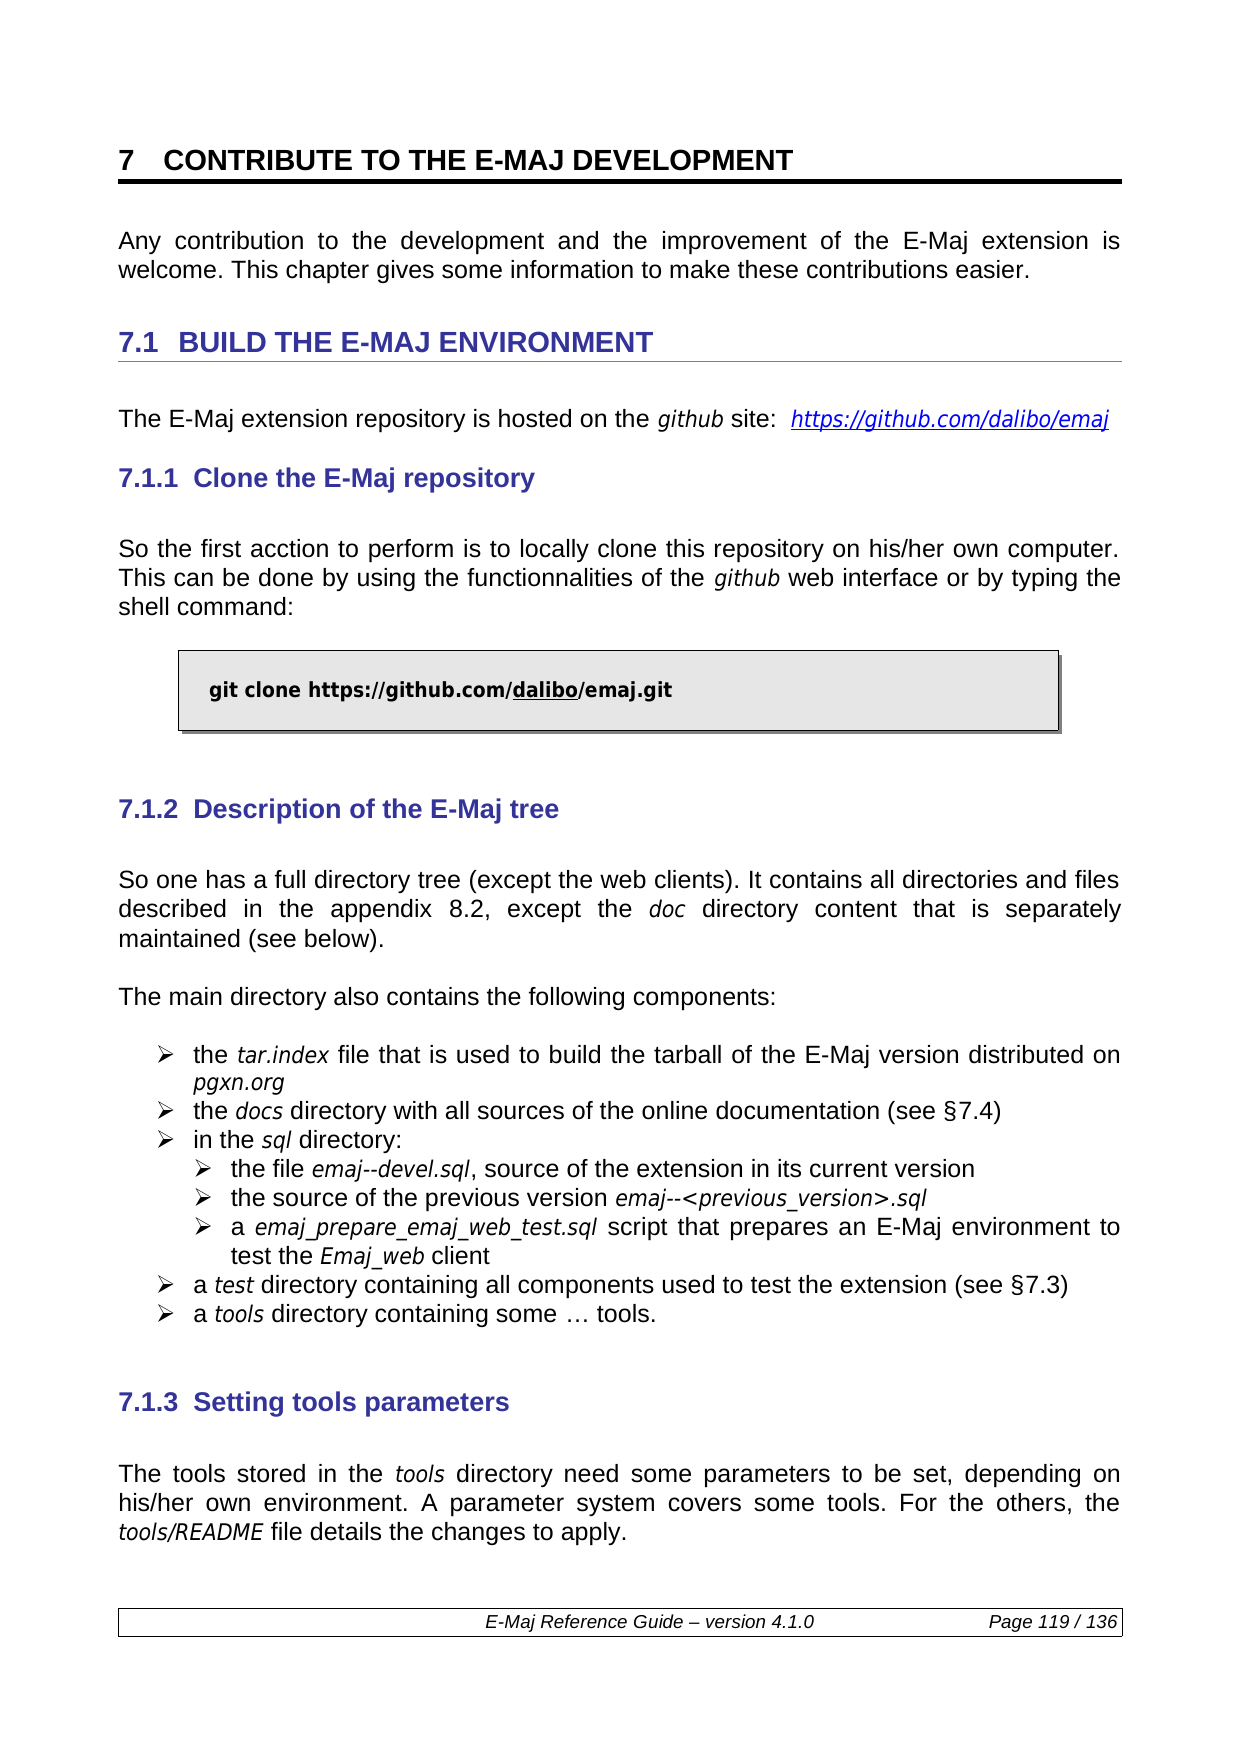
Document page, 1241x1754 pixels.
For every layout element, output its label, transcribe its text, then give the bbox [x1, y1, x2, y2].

subtitle Clone the E-Maj repository [118, 462, 1122, 493]
text So one has a full directory tree (except the web clients). It contains all directories and files described in the appendix 8.2, except the doc directory content that is separately maintained (see below). [118, 865, 1122, 952]
subtitle Contribute to the E-Maj development [118, 143, 1122, 179]
list a emaj_prepare_emaj_web_test.sql script that prepares an E-Maj environment to test the Emaj_web client [193, 1212, 1122, 1270]
list the tar.index file that is used to build the tarball of the E-Maj version distributed on pgxn.org [156, 1040, 1122, 1096]
text The tools stored in the tools directory need some parameters to be set, depending on his/her own environment. A parameter system covers some tools. For the others, the tools/README file details the changes to apply. [118, 1459, 1122, 1546]
subtitle Setting tools parameters [118, 1386, 1122, 1417]
subtitle Description of the E-Maj tree [118, 793, 1122, 824]
list a test directory containing all components used to test the extension (see §7.3) [156, 1270, 1122, 1299]
list in the sql directory: [156, 1125, 1122, 1154]
subtitle Build the E-Maj environment [118, 325, 1122, 361]
list the file emaj--devel.sql, source of the extension in its current version [193, 1154, 1122, 1183]
list the docs directory with all sources of the online documentation (see §7.4) [156, 1096, 1122, 1125]
text The main directory also contains the following components: [118, 982, 1122, 1011]
text git clone https://github.com/dalibo/emaj.git [179, 675, 1058, 699]
text Any contribution to the development and the improvement of the E-Maj extension is welcome. This chapter gives some information to make these contributions easier. [118, 226, 1122, 284]
text The E-Maj extension repository is hosted on the github site: https://github.com/dalibo/emaj [118, 403, 1122, 432]
list a tools directory containing some … tools. [156, 1299, 1122, 1328]
text So the first acction to perform is to locally clone this repository on his/her own computer. This can be done by using the functionnalities of the github web interface or by typing the shell command: [118, 534, 1122, 621]
list the source of the previous version emaj--<previous_version>.sql [193, 1183, 1122, 1212]
